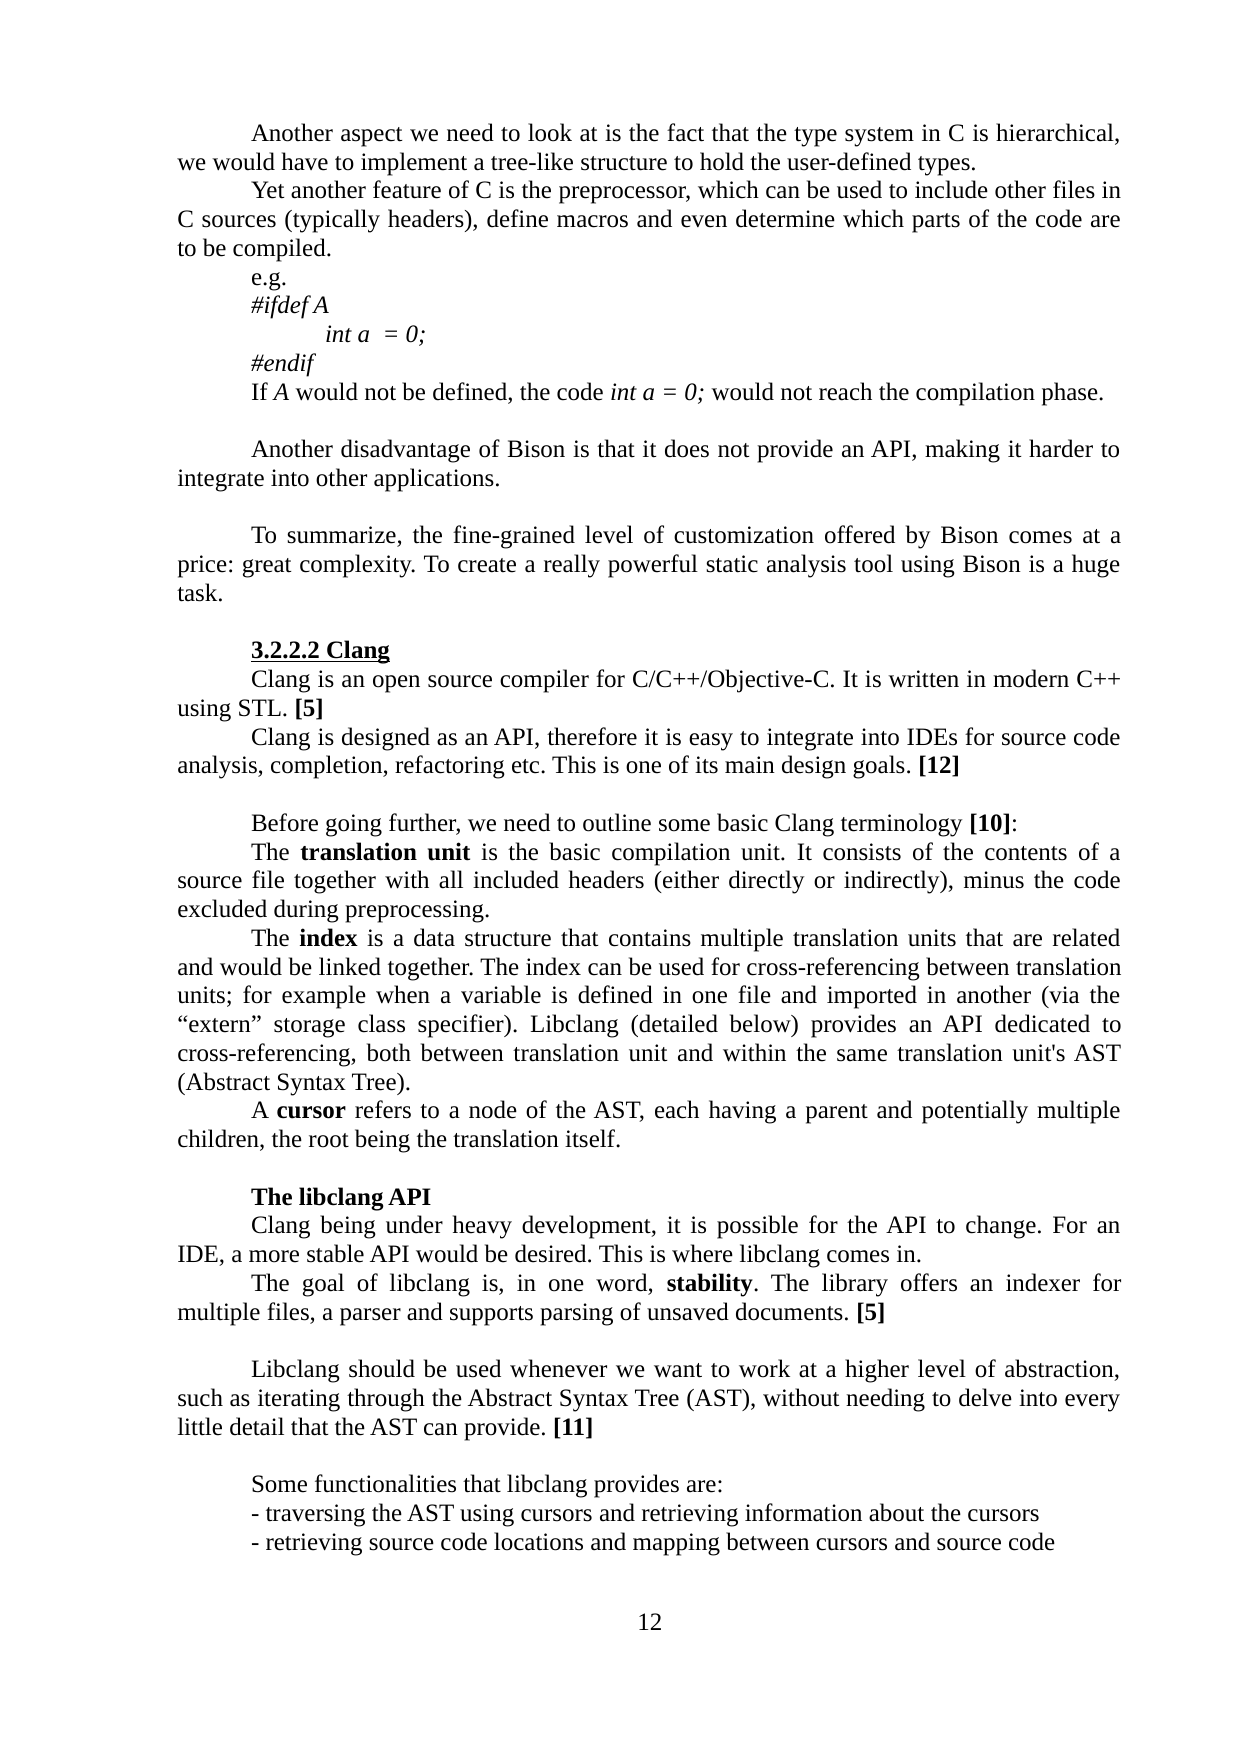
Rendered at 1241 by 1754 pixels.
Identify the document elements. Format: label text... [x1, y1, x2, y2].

text The index is a data structure that contains multiple translation units that are related and would be linked together. The index can be used for cross-referencing between translation units; for example when a variable is defined in one file and imported in another (via the “extern” storage class specifier). Libclang (detailed below) provides an API dedicated to cross-referencing, both between translation unit and within the same translation unit's AST (Abstract Syntax Tree). [177, 923, 1122, 1096]
text The libclang API [177, 1182, 1122, 1211]
text int a = 0; [177, 319, 1122, 348]
text If A would not be defined, the code int a = 0; would not reach the compilation phase. [177, 377, 1122, 406]
text The goal of libclang is, in one word, stability. The library offers an indexer for multiple files, a parser and supports parsing of unsaved documents. [5] [177, 1268, 1122, 1326]
text Clang is an open source compiler for C/C++/Objective-C. It is written in modern C++ using STL. [5] [177, 664, 1122, 722]
text The translation unit is the basic compilation unit. It consists of the contents of a source file together with all included headers (either directly or indirectly), minus the code excluded during preprocessing. [177, 837, 1122, 923]
text Clang being under heavy development, it is possible for the API to change. For an IDE, a more stable API would be desired. This is where libclang comes in. [177, 1211, 1122, 1268]
text #endif [177, 348, 1122, 377]
text #ifdef A [177, 291, 1122, 319]
text e.g. [177, 262, 1122, 291]
text Libclang should be used whenever we want to work at a higher level of abstraction, such as iterating through the Abstract Syntax Tree (AST), without needing to delve into every little detail that the AST can provide. [11] [177, 1354, 1122, 1441]
text Before going further, we need to outline some basic Clang terminology [10]: [177, 808, 1122, 837]
text Some functionalities that libclang provides are: [177, 1469, 1122, 1498]
text Yet another feature of C is the preprocessor, which can be used to include other files in C sources (typically headers), define macros and even determine which parts of the code are to be compiled. [177, 176, 1122, 262]
subtitle 3.2.2.2 Clang [177, 636, 1122, 664]
text - traversing the AST using cursors and retrieving information about the cursors [177, 1498, 1122, 1527]
text To summarize, the fine-grained level of customization offered by Bison comes at a price: great complexity. To create a really powerful static analysis tool using Bison is a huge task. [177, 521, 1122, 607]
text - retrieving source code locations and mapping between cursors and source code [177, 1527, 1122, 1556]
text Another aspect we need to look at is the fact that the type system in C is hierarchical, we would have to implement a tree-like structure to hold the user-defined types. [177, 118, 1122, 176]
text Another disadvantage of Bison is that it does not provide an API, making it harder to integrate into other applications. [177, 434, 1122, 492]
text Clang is designed as an API, therefore it is easy to integrate into IDEs for source code analysis, completion, refactoring etc. This is one of its main design goals. [12] [177, 722, 1122, 779]
text A cursor refers to a node of the AST, each having a parent and potentially multiple children, the root being the translation itself. [177, 1096, 1122, 1153]
